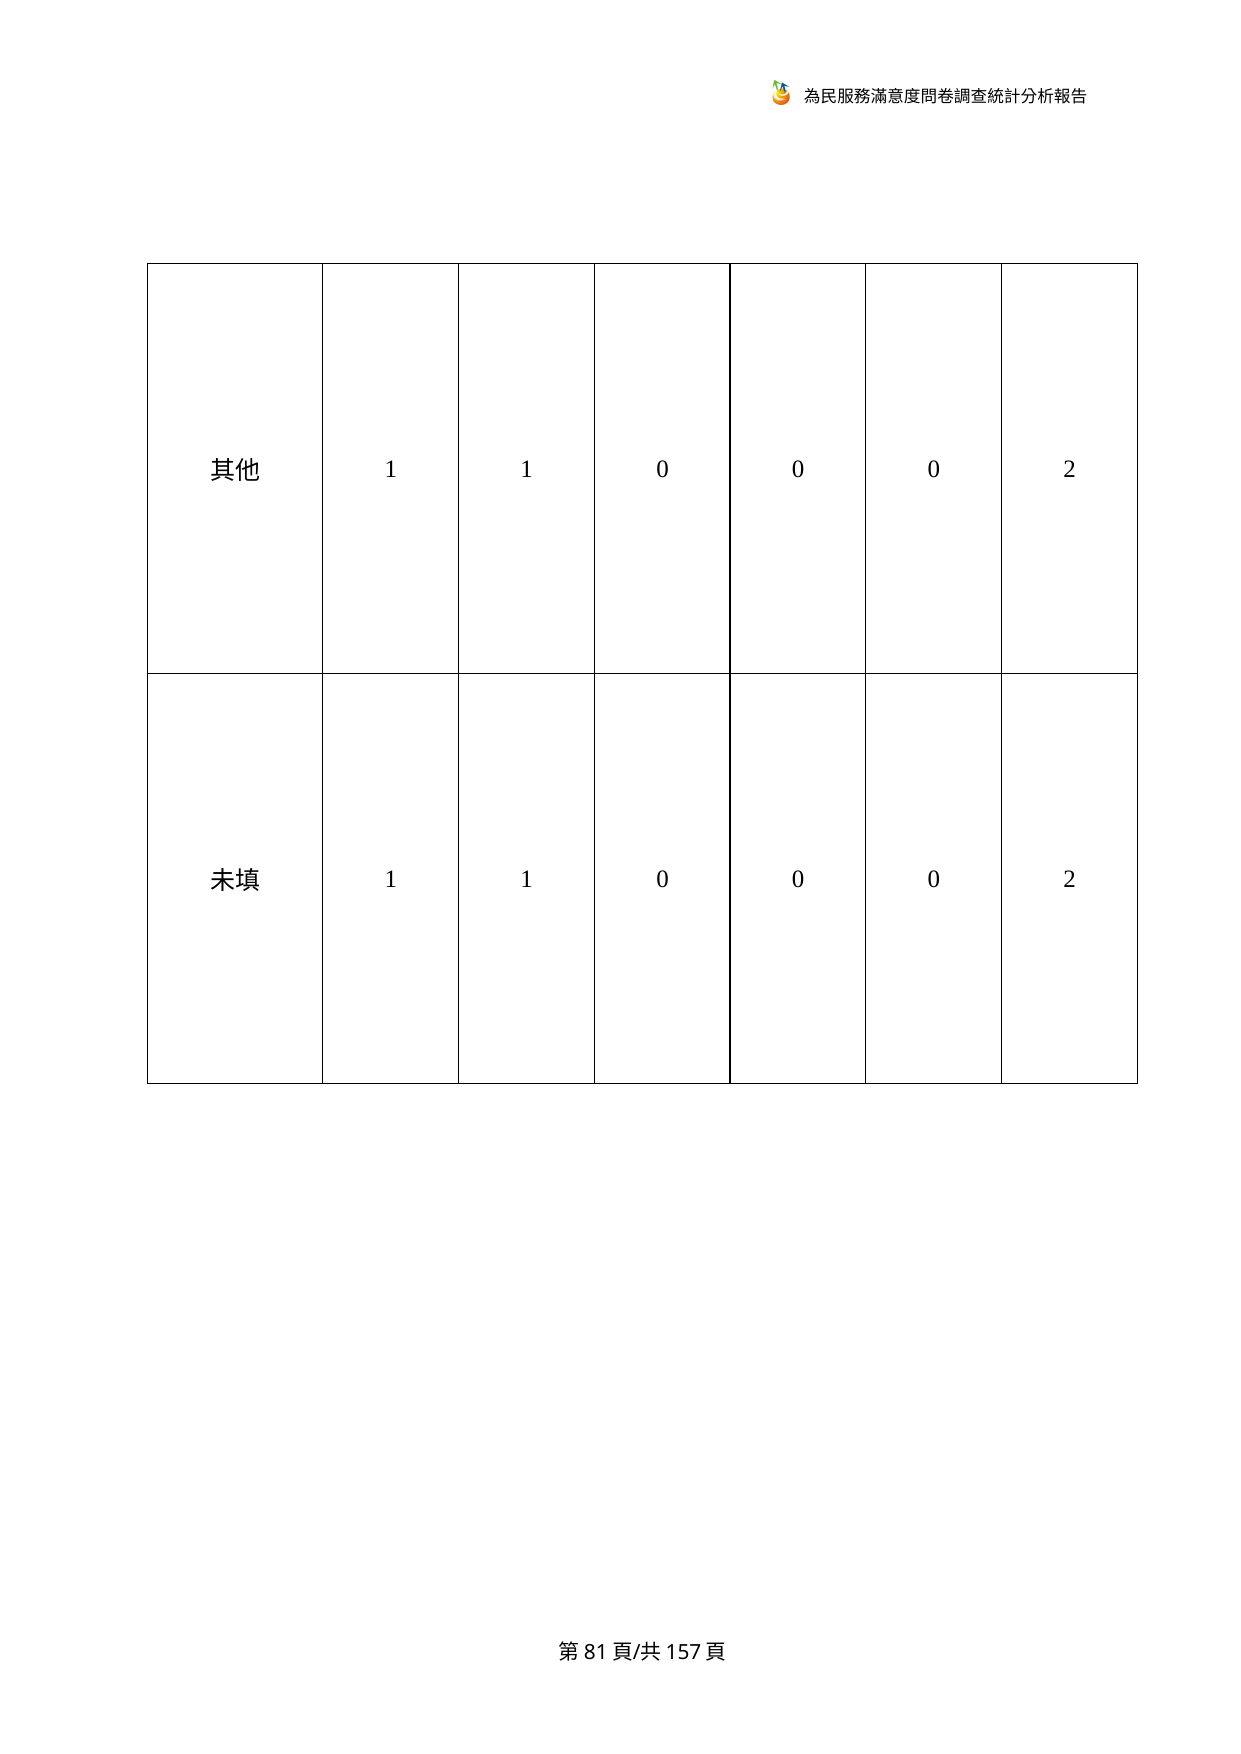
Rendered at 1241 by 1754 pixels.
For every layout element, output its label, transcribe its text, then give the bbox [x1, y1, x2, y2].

table_cell 0 [866, 674, 1001, 1083]
table_cell 1 [459, 264, 594, 673]
table_cell 0 [731, 264, 865, 673]
picture [772, 80, 790, 105]
table_cell 0 [731, 674, 865, 1083]
table_cell 1 [323, 674, 458, 1083]
table_cell 1 [323, 264, 458, 673]
table_cell 2 [1002, 674, 1137, 1083]
table_cell 1 [459, 674, 594, 1083]
table_cell 2 [1002, 264, 1137, 673]
table_cell 0 [595, 674, 729, 1083]
table_cell 0 [595, 264, 729, 673]
table_cell 未填 [148, 674, 322, 1083]
table_cell 0 [866, 264, 1001, 673]
table_cell 其他 [148, 264, 322, 673]
